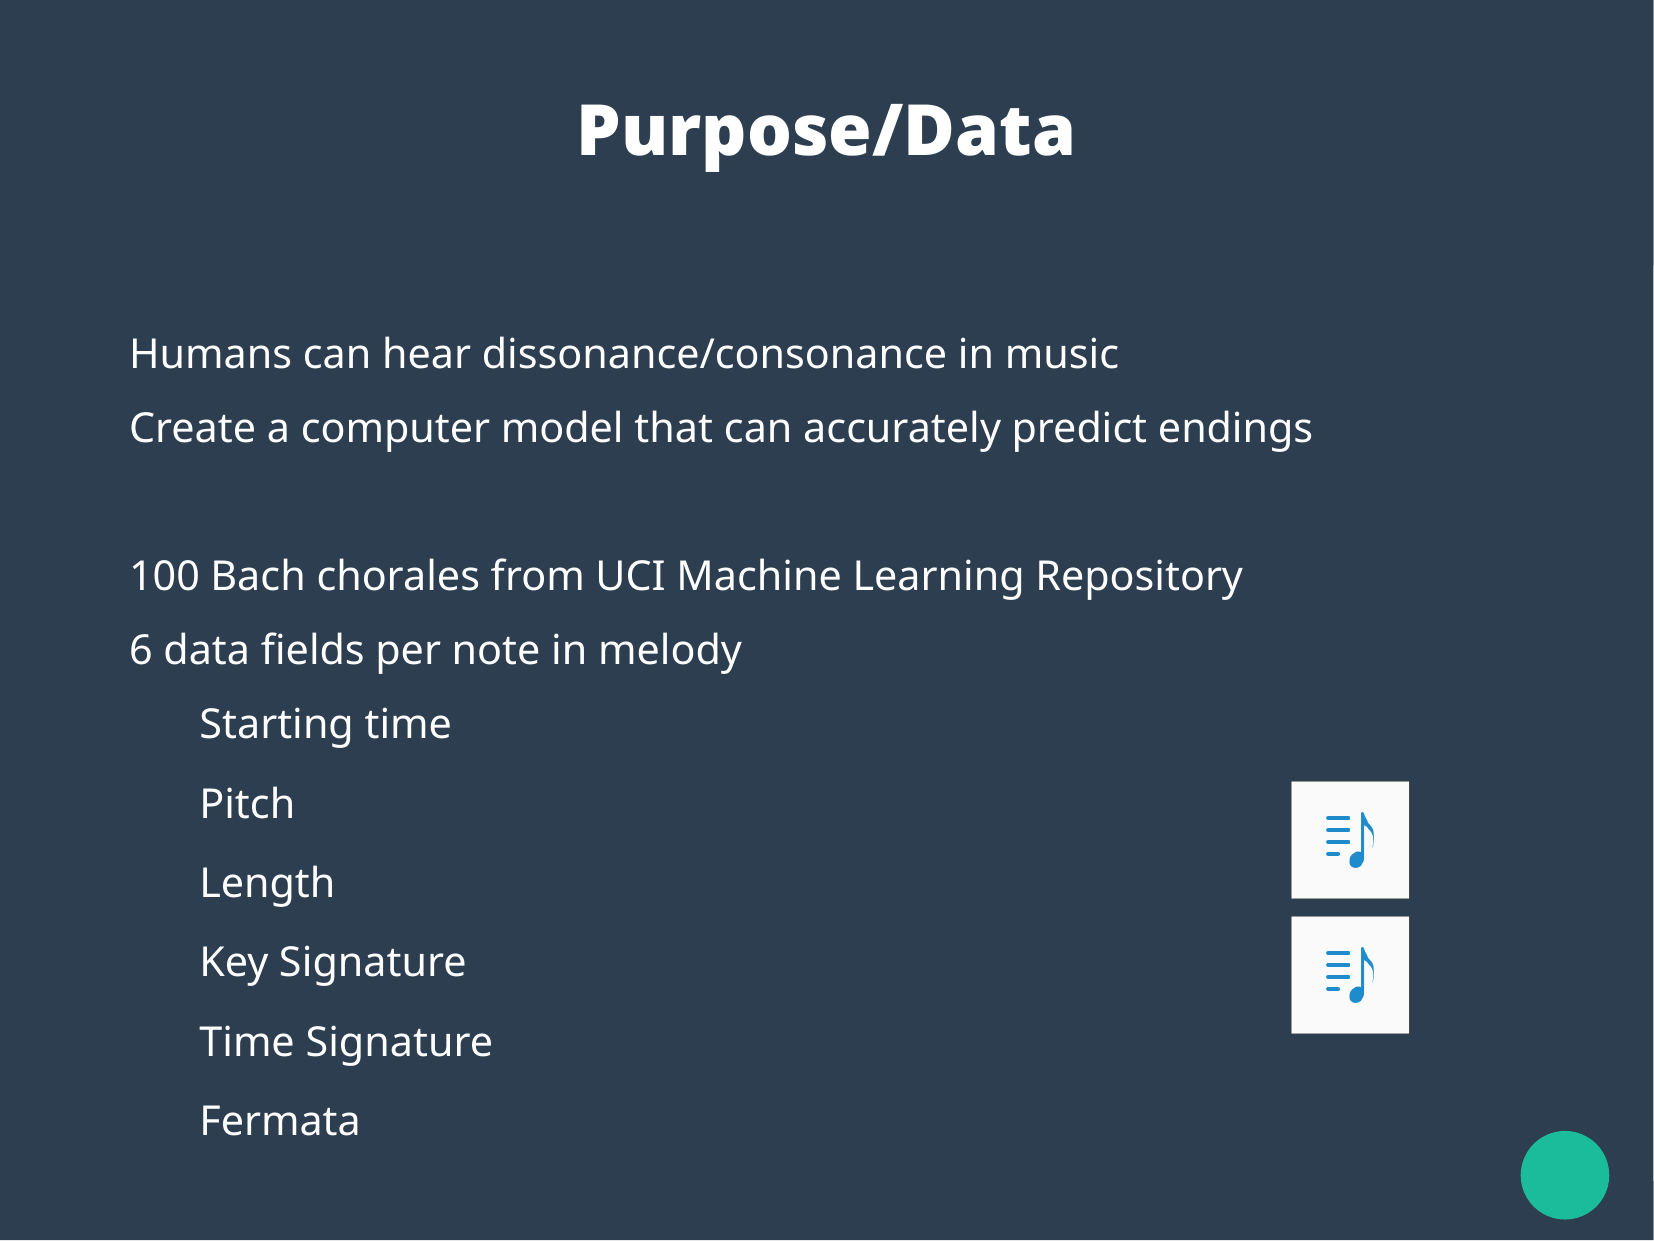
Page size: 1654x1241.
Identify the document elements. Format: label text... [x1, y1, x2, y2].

text_box [1290, 780, 1411, 901]
text_box [1290, 915, 1411, 1036]
list Humans can hear dissonance/consonance in music Create a computer model that can accurately predict endings 100 Bach chorales from UCI Machine Learning Repository 6 data fields per note in melody Starting time Pitch Length Key Signature Time Signature Fermata [59, 324, 1595, 1152]
title Purpose/Data [59, 49, 1595, 207]
